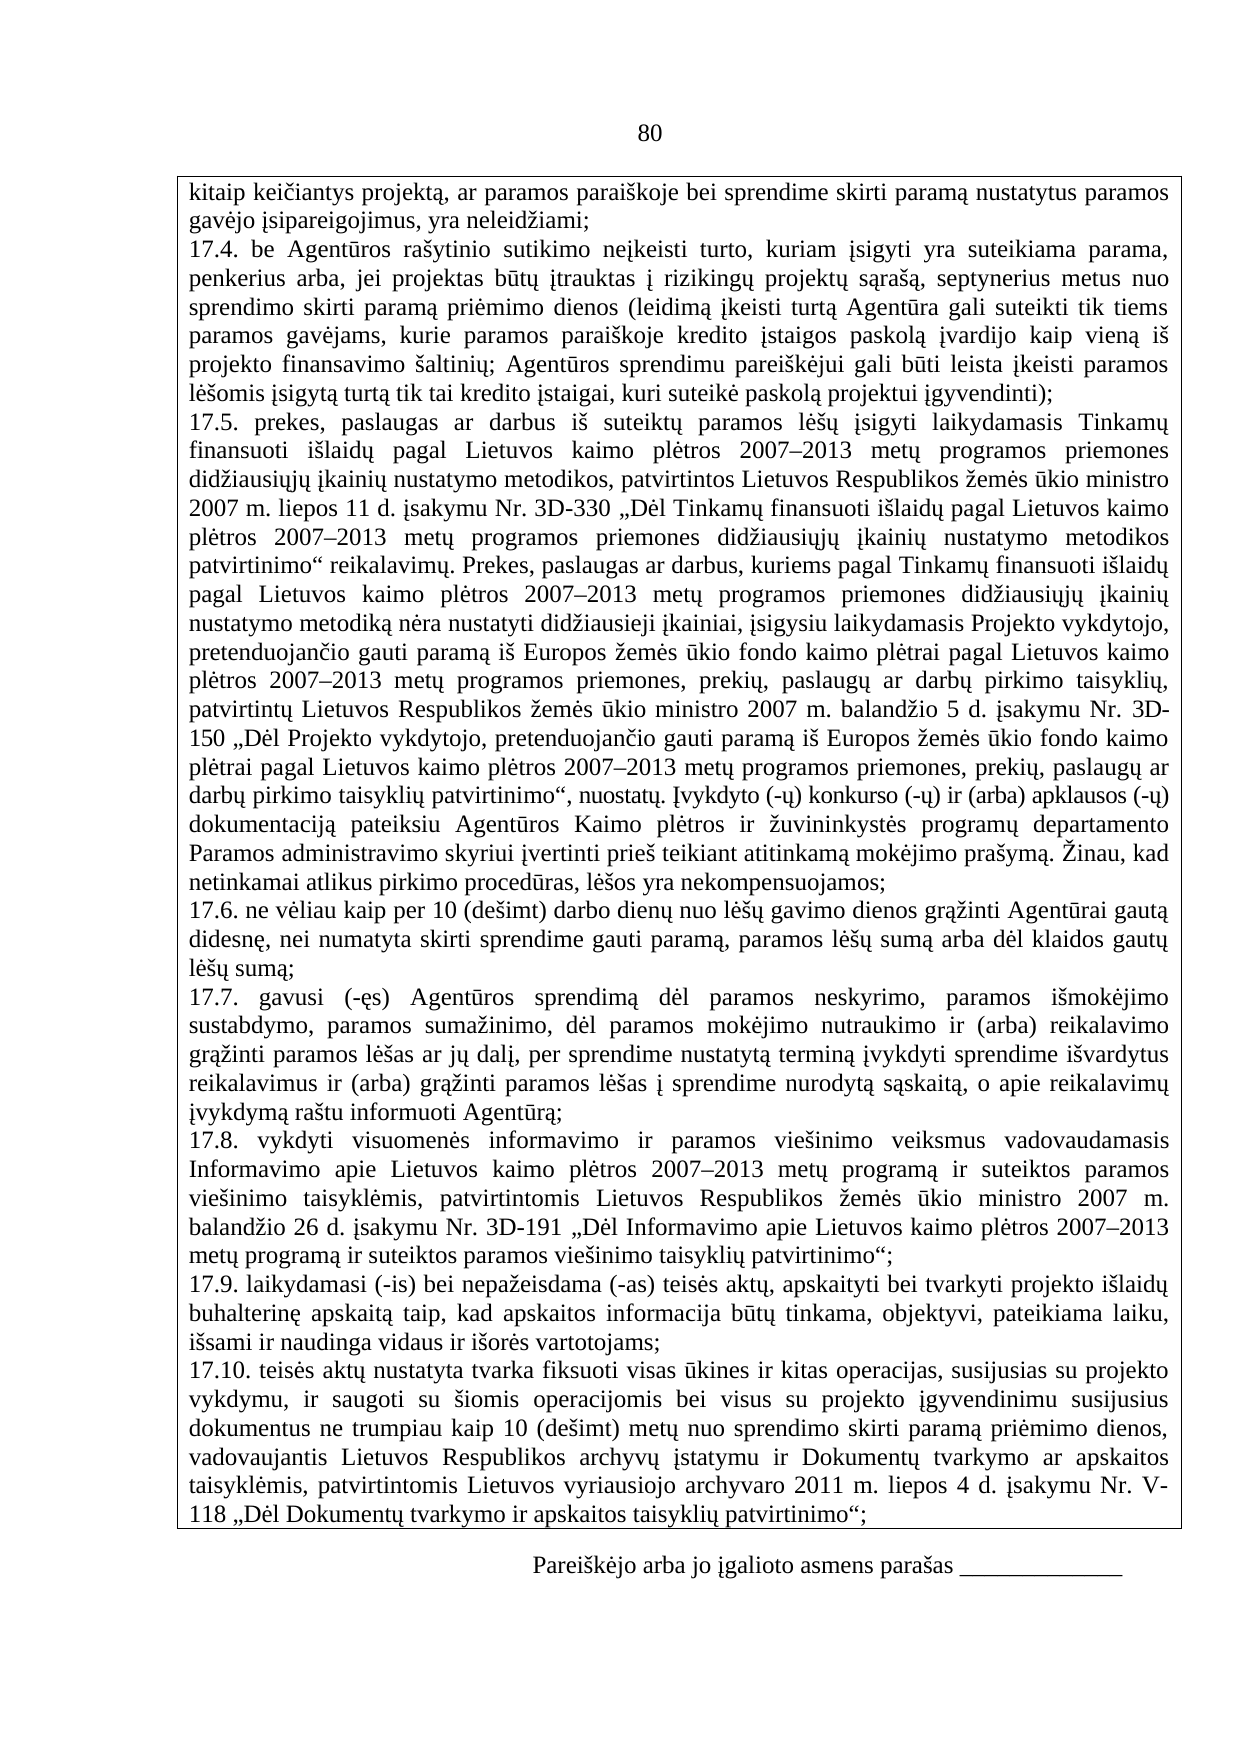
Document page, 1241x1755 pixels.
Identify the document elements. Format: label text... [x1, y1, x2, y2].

table_header kitaip keičiantys projektą, ar paramos paraiškoje bei sprendime skirti paramą nustatytus paramos gavėjo įsipareigojimus, yra neleidžiami; 17.4. be Agentūros rašytinio sutikimo neįkeisti turto, kuriam įsigyti yra suteikiama parama, penkerius arba, jei projektas būtų įtrauktas į rizikingų projektų sąrašą, septynerius metus nuo sprendimo skirti paramą priėmimo dienos (leidimą įkeisti turtą Agentūra gali suteikti tik tiems paramos gavėjams, kurie paramos paraiškoje kredito įstaigos paskolą įvardijo kaip vieną iš projekto finansavimo šaltinių; Agentūros sprendimu pareiškėjui gali būti leista įkeisti paramos lėšomis įsigytą turtą tik tai kredito įstaigai, kuri suteikė paskolą projektui įgyvendinti); 17.5. prekes, paslaugas ar darbus iš suteiktų paramos lėšų įsigyti laikydamasis Tinkamų finansuoti išlaidų pagal Lietuvos kaimo plėtros 2007–2013 metų programos priemones didžiausiųjų įkainių nustatymo metodikos, patvirtintos Lietuvos Respublikos žemės ūkio ministro 2007 m. liepos 11 d. įsakymu Nr. 3D-330 „Dėl Tinkamų finansuoti išlaidų pagal Lietuvos kaimo plėtros 2007–2013 metų programos priemones didžiausiųjų įkainių nustatymo metodikos patvirtinimo“ reikalavimų. Prekes, paslaugas ar darbus, kuriems pagal Tinkamų finansuoti išlaidų pagal Lietuvos kaimo plėtros 2007–2013 metų programos priemones didžiausiųjų įkainių nustatymo metodiką nėra nustatyti didžiausieji įkainiai, įsigysiu laikydamasis Projekto vykdytojo, pretenduojančio gauti paramą iš Europos žemės ūkio fondo kaimo plėtrai pagal Lietuvos kaimo plėtros 2007–2013 metų programos priemones, prekių, paslaugų ar darbų pirkimo taisyklių, patvirtintų Lietuvos Respublikos žemės ūkio ministro 2007 m. balandžio 5 d. įsakymu Nr. 3D-150 „Dėl Projekto vykdytojo, pretenduojančio gauti paramą iš Europos žemės ūkio fondo kaimo plėtrai pagal Lietuvos kaimo plėtros 2007–2013 metų programos priemones, prekių, paslaugų ar darbų pirkimo taisyklių patvirtinimo“, nuostatų. Įvykdyto (-ų) konkurso (-ų) ir (arba) apklausos (-ų) dokumentaciją pateiksiu Agentūros Kaimo plėtros ir žuvininkystės programų departamento Paramos administravimo skyriui įvertinti prieš teikiant atitinkamą mokėjimo prašymą. Žinau, kad netinkamai atlikus pirkimo procedūras, lėšos yra nekompensuojamos; 17.6. ne vėliau kaip per 10 (dešimt) darbo dienų nuo lėšų gavimo dienos grąžinti Agentūrai gautą didesnę, nei numatyta skirti sprendime gauti paramą, paramos lėšų sumą arba dėl klaidos gautų lėšų sumą; 17.7. gavusi (-ęs) Agentūros sprendimą dėl paramos neskyrimo, paramos išmokėjimo sustabdymo, paramos sumažinimo, dėl paramos mokėjimo nutraukimo ir (arba) reikalavimo grąžinti paramos lėšas ar jų dalį, per sprendime nustatytą terminą įvykdyti sprendime išvardytus reikalavimus ir (arba) grąžinti paramos lėšas į sprendime nurodytą sąskaitą, o apie reikalavimų įvykdymą raštu informuoti Agentūrą; 17.8. vykdyti visuomenės informavimo ir paramos viešinimo veiksmus vadovaudamasis Informavimo apie Lietuvos kaimo plėtros 2007–2013 metų programą ir suteiktos paramos viešinimo taisyklėmis, patvirtintomis Lietuvos Respublikos žemės ūkio ministro 2007 m. balandžio 26 d. įsakymu Nr. 3D-191 „Dėl Informavimo apie Lietuvos kaimo plėtros 2007–2013 metų programą ir suteiktos paramos viešinimo taisyklių patvirtinimo“; 17.9. laikydamasi (-is) bei nepažeisdama (-as) teisės aktų, apskaityti bei tvarkyti projekto išlaidų buhalterinę apskaitą taip, kad apskaitos informacija būtų tinkama, objektyvi, pateikiama laiku, išsami ir naudinga vidaus ir išorės vartotojams; 17.10. teisės aktų nustatyta tvarka fiksuoti visas ūkines ir kitas operacijas, susijusias su projekto vykdymu, ir saugoti su šiomis operacijomis bei visus su projekto įgyvendinimu susijusius dokumentus ne trumpiau kaip 10 (dešimt) metų nuo sprendimo skirti paramą priėmimo dienos, vadovaujantis Lietuvos Respublikos archyvų įstatymu ir Dokumentų tvarkymo ar apskaitos taisyklėmis, patvirtintomis Lietuvos vyriausiojo archyvaro 2011 m. liepos 4 d. įsakymu Nr. V-118 „Dėl Dokumentų tvarkymo ir apskaitos taisyklių patvirtinimo“; [178, 177, 1181, 1528]
